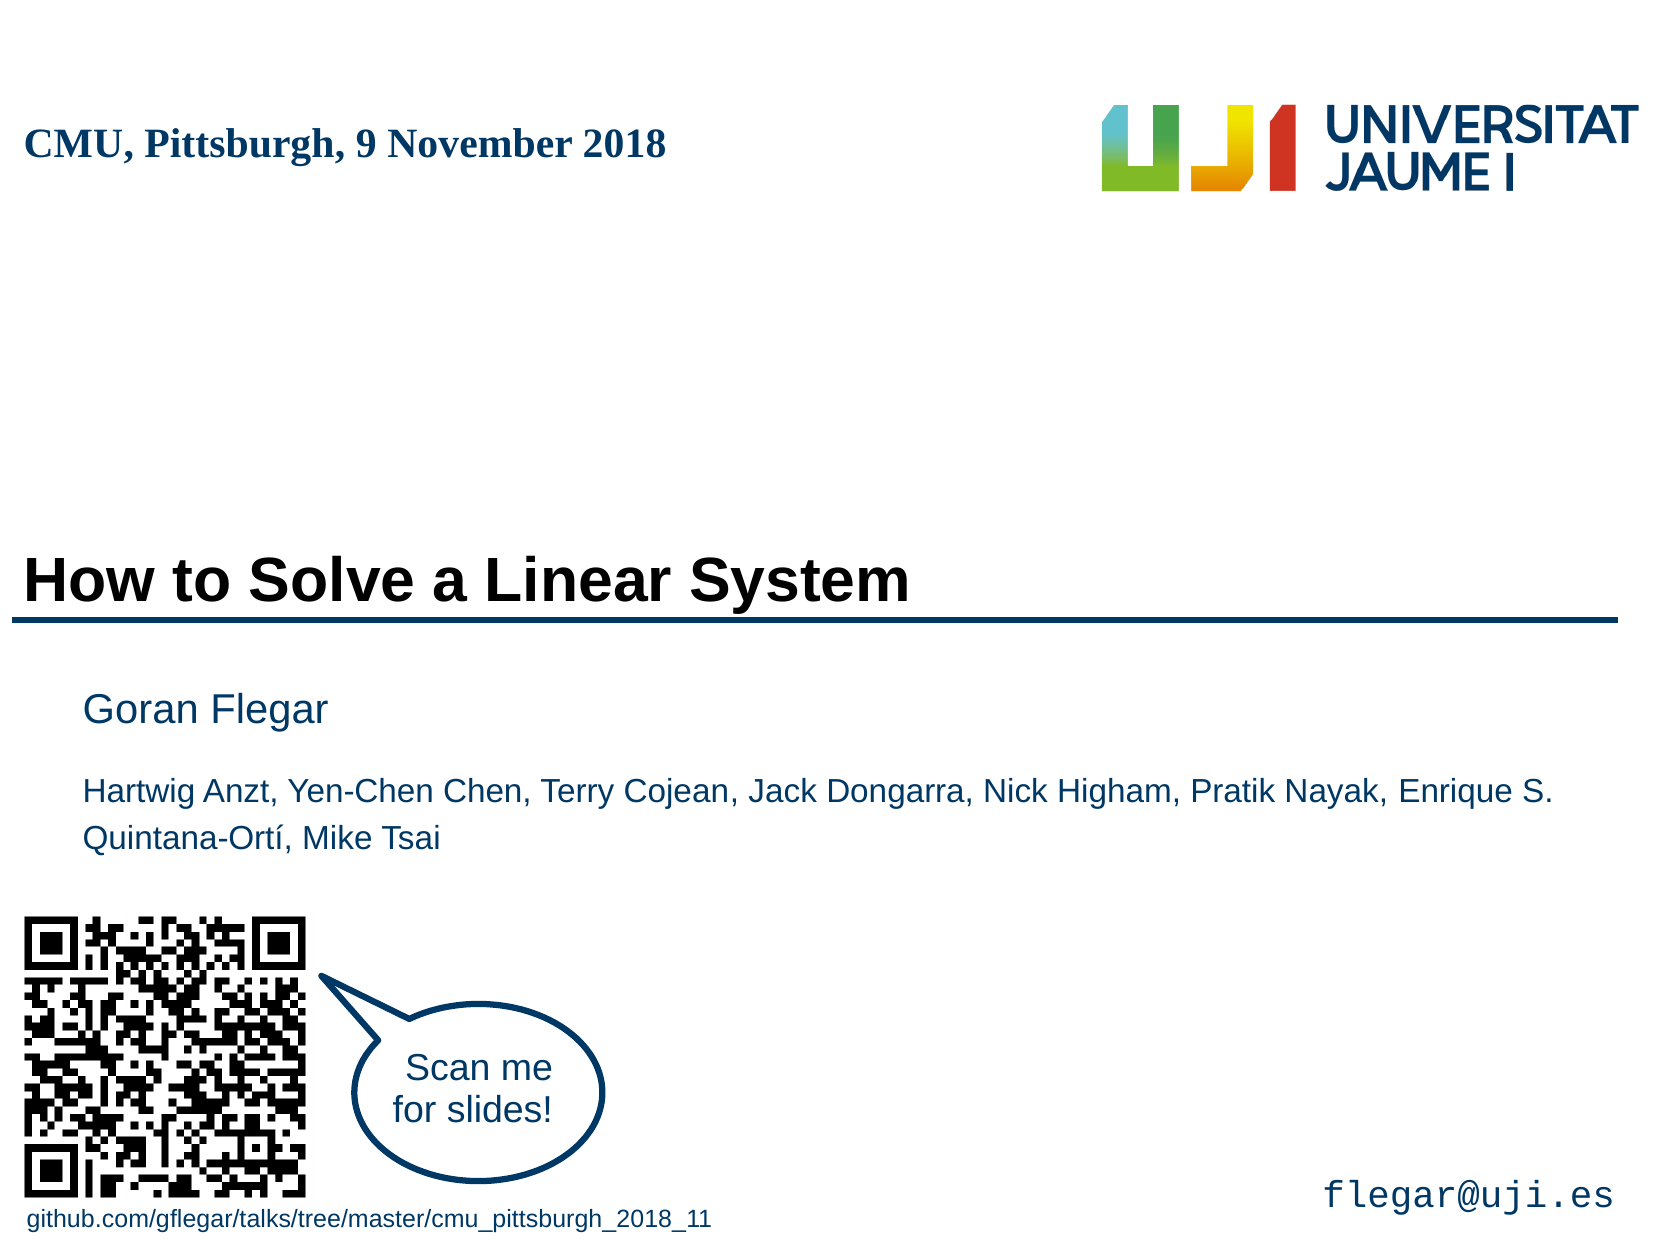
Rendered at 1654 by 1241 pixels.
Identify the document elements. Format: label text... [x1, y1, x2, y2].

picture [17, 909, 313, 1205]
text_box Scan me for slides! [377, 1039, 579, 1139]
text_box github.com/gflegar/talks/tree/master/cmu_pittsburgh_2018_11 [11, 1197, 729, 1241]
picture [1619, 94, 1648, 198]
list Goran Flegar Hartwig Anzt, Yen-Chen Chen, Terry Cojean, Jack Dongarra, Nick Higham, Pratik Nayak, Enrique S. Quintana-Ortí, Mike Tsai [82, 685, 1619, 1205]
title How to Solve a Linear System [23, 94, 1619, 615]
